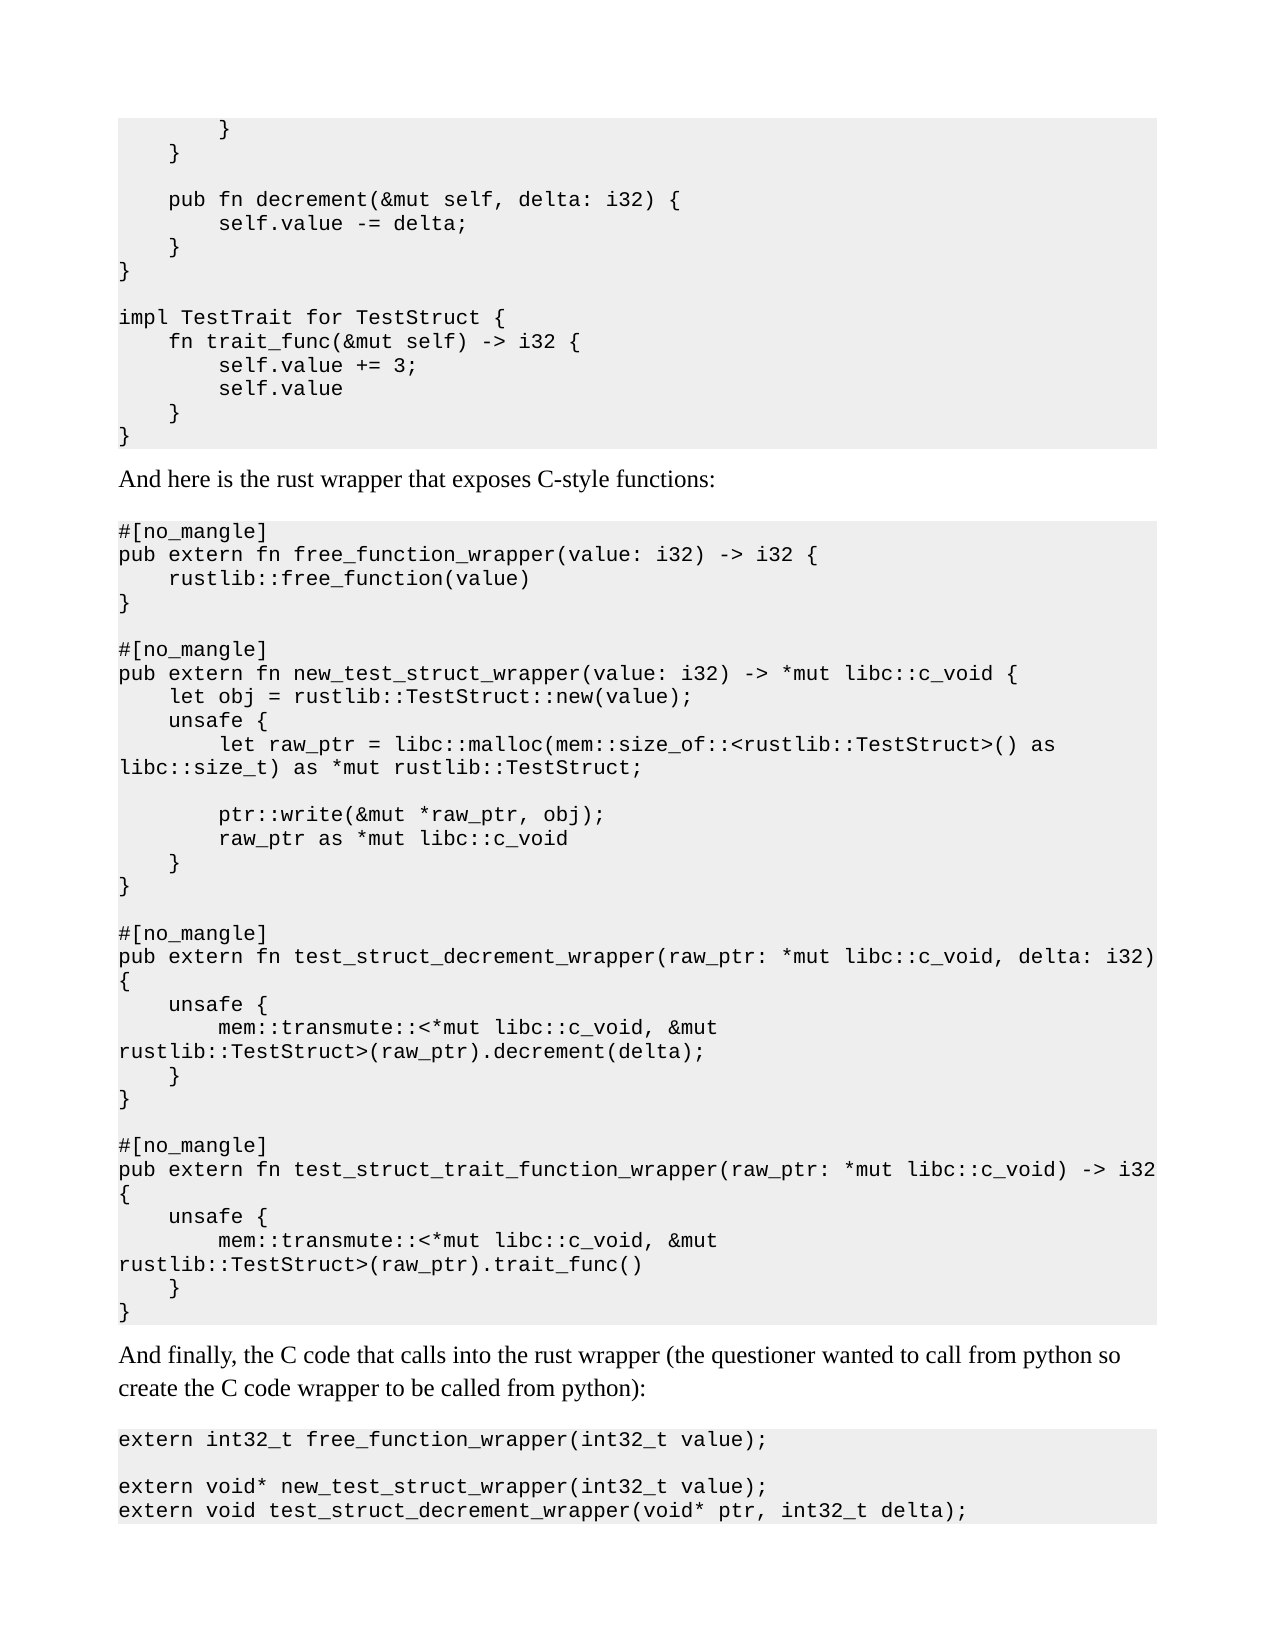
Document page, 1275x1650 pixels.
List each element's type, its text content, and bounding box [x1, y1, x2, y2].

text let raw_ptr = libc::malloc(mem::size_of::<rustlib::TestStruct>() as libc::size_t) as *mut rustlib::TestStruct; [118, 733, 1157, 781]
text extern void* new_test_struct_wrapper(int32_t value); [118, 1477, 1157, 1500]
text pub extern fn new_test_struct_wrapper(value: i32) -> *mut libc::c_void { [118, 663, 1157, 686]
text ptr::write(&mut *raw_ptr, obj); [118, 804, 1157, 828]
text unsafe { [118, 1206, 1157, 1230]
text And finally, the C code that calls into the rust wrapper (the questioner wanted to call from python so create the C code wrapper to be called from python): [118, 1340, 1157, 1401]
text mem::transmute::<*mut libc::c_void, &mut rustlib::TestStruct>(raw_ptr).trait_func() [118, 1230, 1157, 1277]
text fn trait_func(&mut self) -> i32 { [118, 331, 1157, 354]
text pub extern fn free_function_wrapper(value: i32) -> i32 { [118, 544, 1157, 568]
text self.value [118, 378, 1157, 402]
text unsafe { [118, 994, 1157, 1017]
text And here is the rust wrapper that exposes C-style functions: [118, 464, 1157, 493]
text } [118, 426, 1157, 449]
text } [118, 1277, 1157, 1301]
text pub extern fn test_struct_trait_function_wrapper(raw_ptr: *mut libc::c_void) -> i32 { [118, 1159, 1157, 1206]
text } [118, 118, 1157, 142]
text raw_ptr as *mut libc::c_void [118, 828, 1157, 852]
text self.value -= delta; [118, 213, 1157, 236]
text } [118, 1088, 1157, 1112]
text self.value += 3; [118, 354, 1157, 378]
text unsafe { [118, 710, 1157, 733]
text } [118, 875, 1157, 899]
text mem::transmute::<*mut libc::c_void, &mut rustlib::TestStruct>(raw_ptr).decrement(delta); [118, 1017, 1157, 1064]
text } [118, 236, 1157, 260]
text } [118, 592, 1157, 615]
text } [118, 1064, 1157, 1088]
text } [118, 1301, 1157, 1325]
text } [118, 852, 1157, 875]
text pub fn decrement(&mut self, delta: i32) { [118, 189, 1157, 213]
text rustlib::free_function(value) [118, 568, 1157, 592]
text pub extern fn test_struct_decrement_wrapper(raw_ptr: *mut libc::c_void, delta: i32) { [118, 946, 1157, 994]
text #[no_mangle] [118, 639, 1157, 663]
text impl TestTrait for TestStruct { [118, 307, 1157, 331]
text #[no_mangle] [118, 1136, 1157, 1159]
text #[no_mangle] [118, 521, 1157, 544]
text } [118, 142, 1157, 165]
text let obj = rustlib::TestStruct::new(value); [118, 686, 1157, 710]
text #[no_mangle] [118, 923, 1157, 946]
text extern void test_struct_decrement_wrapper(void* ptr, int32_t delta); [118, 1500, 1157, 1524]
text } [118, 402, 1157, 426]
text } [118, 260, 1157, 284]
text extern int32_t free_function_wrapper(int32_t value); [118, 1429, 1157, 1453]
